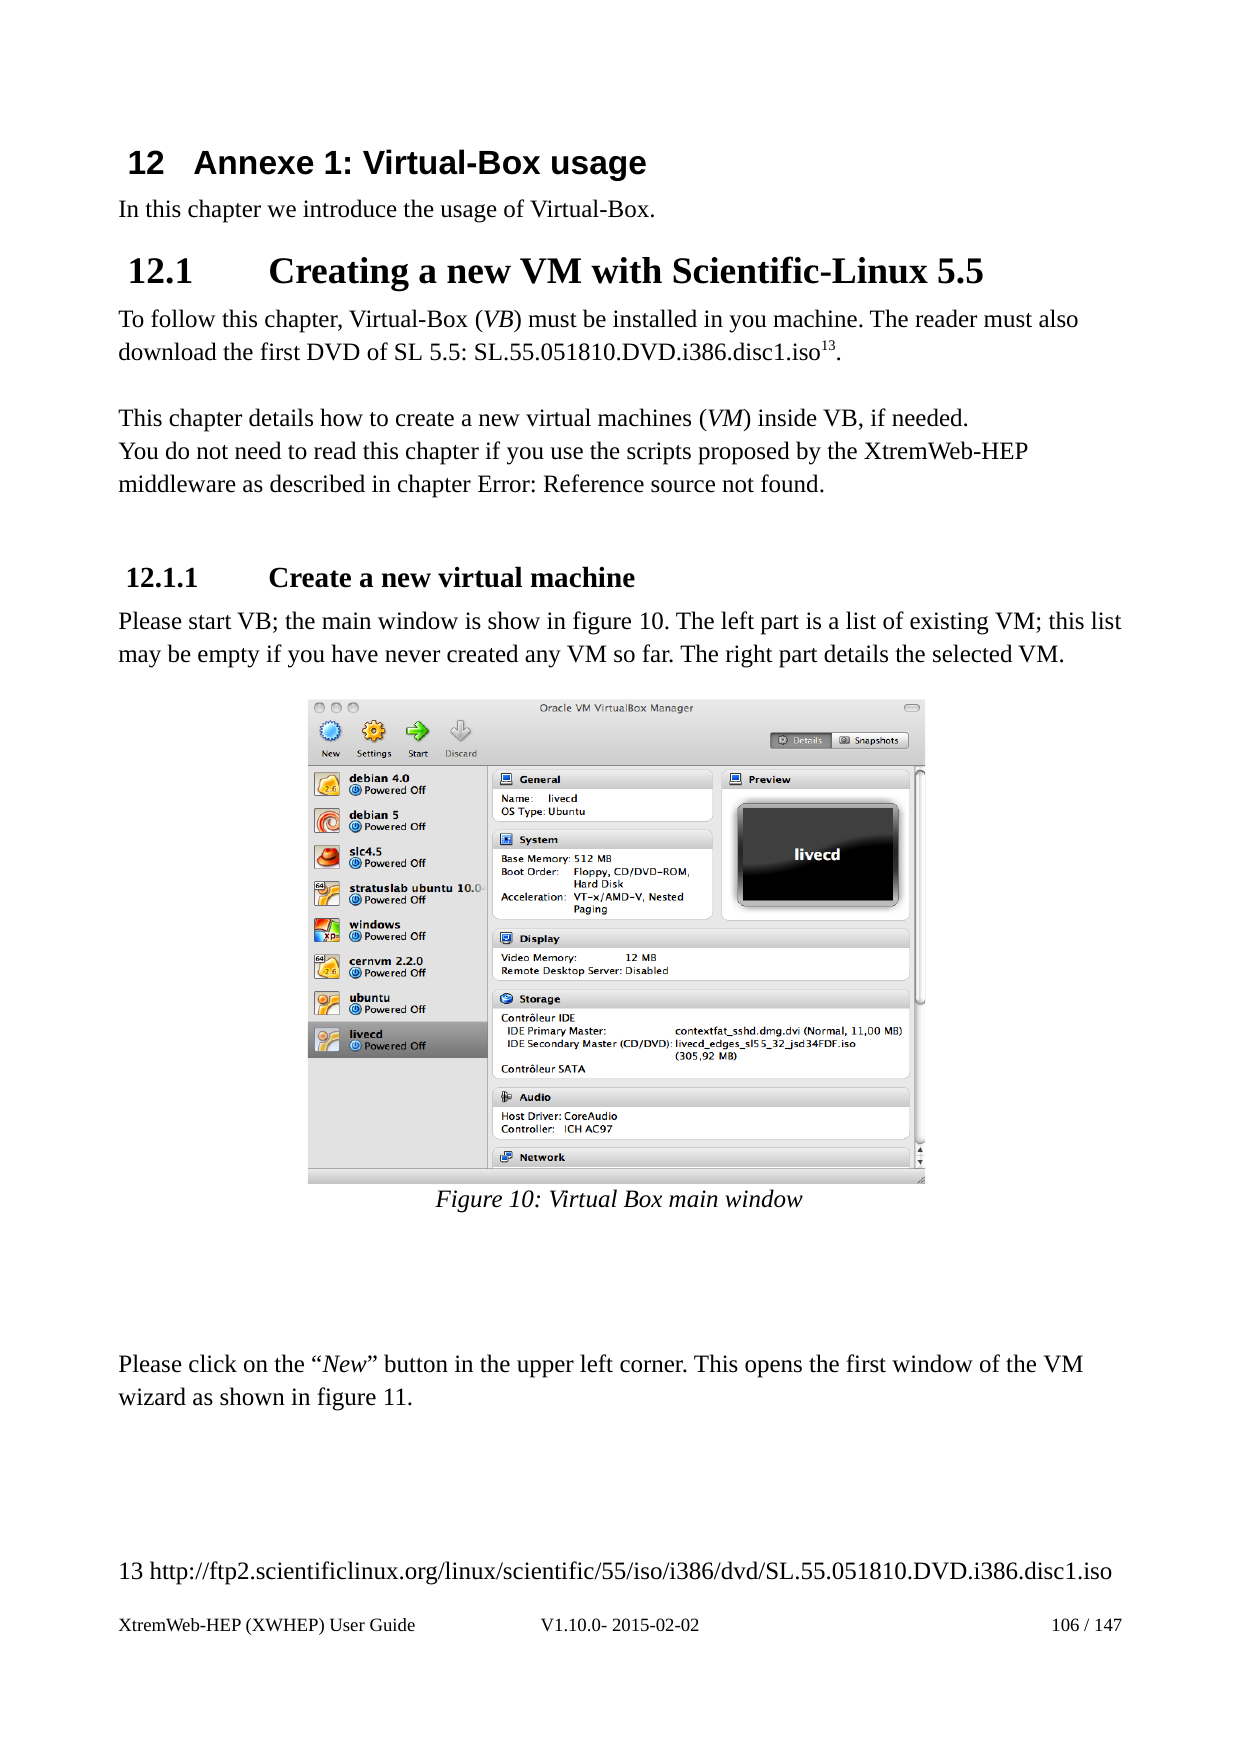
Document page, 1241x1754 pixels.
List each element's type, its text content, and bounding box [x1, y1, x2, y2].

text Please start VB; the main window is show in figure 10. The left part is a list of existing VM; this list may be empty if you have never created any VM so far. The right part details the selected VM. [118, 606, 1122, 668]
text You do not need to read this chapter if you use the scripts proposed by the XtremWeb-HEP middleware as described in chapter Error: Reference source not found. [118, 436, 1122, 497]
subtitle Create a new virtual machine [118, 560, 1122, 593]
text This chapter details how to create a new virtual machines (VM) inside VB, if needed. [118, 403, 1122, 431]
text http://ftp2.scientificlinux.org/linux/scientific/55/iso/i386/dvd/SL.55.051810.DVD.i386.disc1.iso [118, 1556, 1122, 1585]
picture [307, 699, 926, 1184]
text In this chapter we introduce the usage of Virtual-Box. [118, 194, 1122, 223]
text To follow this chapter, Virtual-Box (VB) must be installed in you machine. The reader must also download the first DVD of SL 5.5: SL.55.051810.DVD.i386.disc1.iso. [118, 304, 1122, 365]
subtitle Annexe 1: Virtual-Box usage [118, 143, 1122, 182]
text Figure 10: Virtual Box main window [265, 1181, 975, 1213]
subtitle Creating a new VM with Scientific-Linux 5.5 [118, 248, 1122, 291]
text Please click on the “New” button in the upper left corner. This opens the first window of the VM wizard as shown in figure 11. [118, 1349, 1122, 1411]
